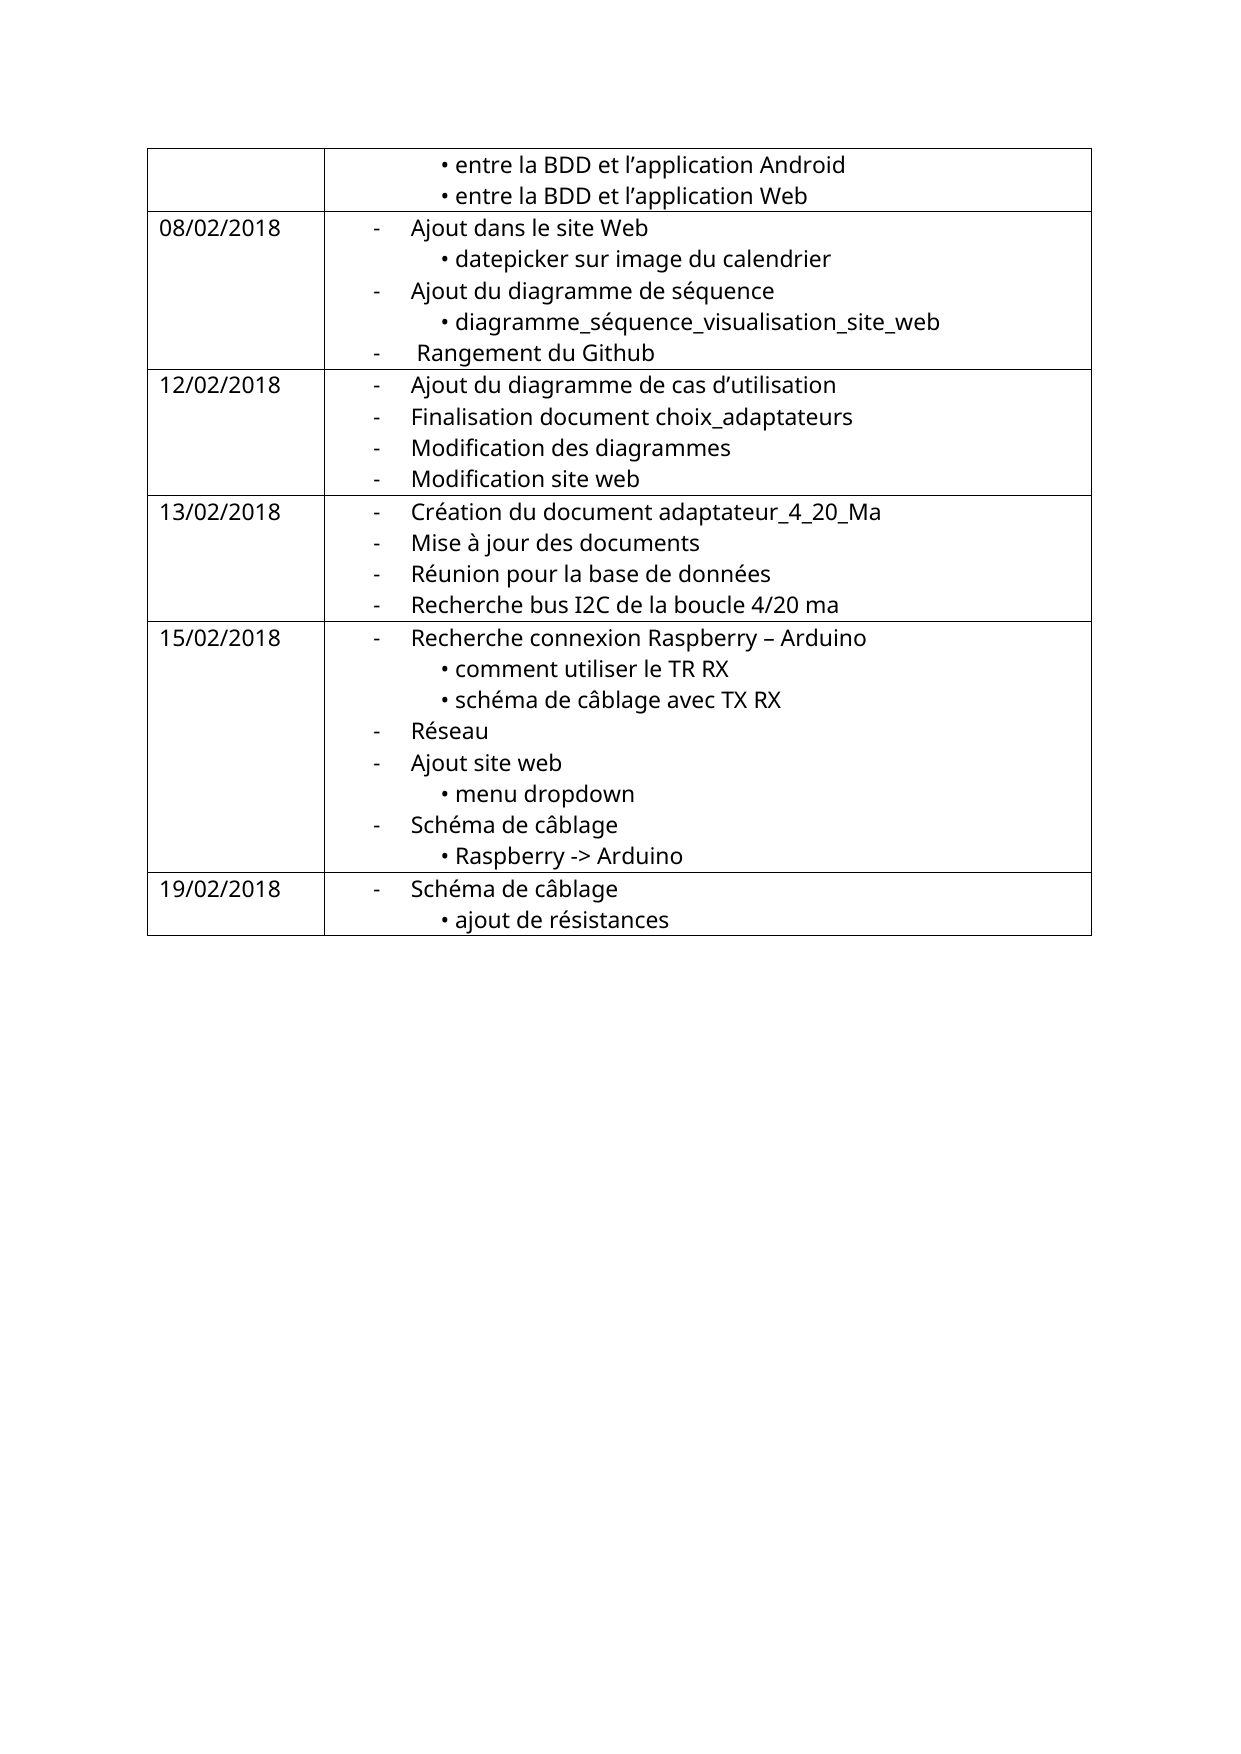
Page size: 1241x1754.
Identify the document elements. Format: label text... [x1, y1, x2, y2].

table_cell [148, 149, 324, 211]
table_cell Ajout dans le site Web • datepicker sur image du calendrier Ajout du diagramme de séquence • diagramme_séquence_visualisation_site_web Rangement du Github [325, 212, 1091, 368]
table_cell Ajout du diagramme de cas d’utilisation Finalisation document choix_adaptateurs Modification des diagrammes Modification site web [325, 370, 1091, 494]
table_cell 19/02/2018 [148, 873, 324, 935]
table_cell 13/02/2018 [148, 496, 324, 621]
table_cell 08/02/2018 [148, 212, 324, 368]
table_cell Recherche connexion Raspberry – Arduino • comment utiliser le TR RX • schéma de câblage avec TX RX Réseau Ajout site web • menu dropdown Schéma de câblage • Raspberry -> Arduino [325, 622, 1091, 872]
table_cell Schéma de câblage • ajout de résistances [325, 873, 1091, 935]
table_cell 12/02/2018 [148, 370, 324, 494]
table_cell Création du document adaptateur_4_20_Ma Mise à jour des documents Réunion pour la base de données Recherche bus I2C de la boucle 4/20 ma [325, 496, 1091, 621]
table_cell • entre la BDD et l’application Android • entre la BDD et l’application Web [325, 149, 1091, 211]
table_cell 15/02/2018 [148, 622, 324, 872]
